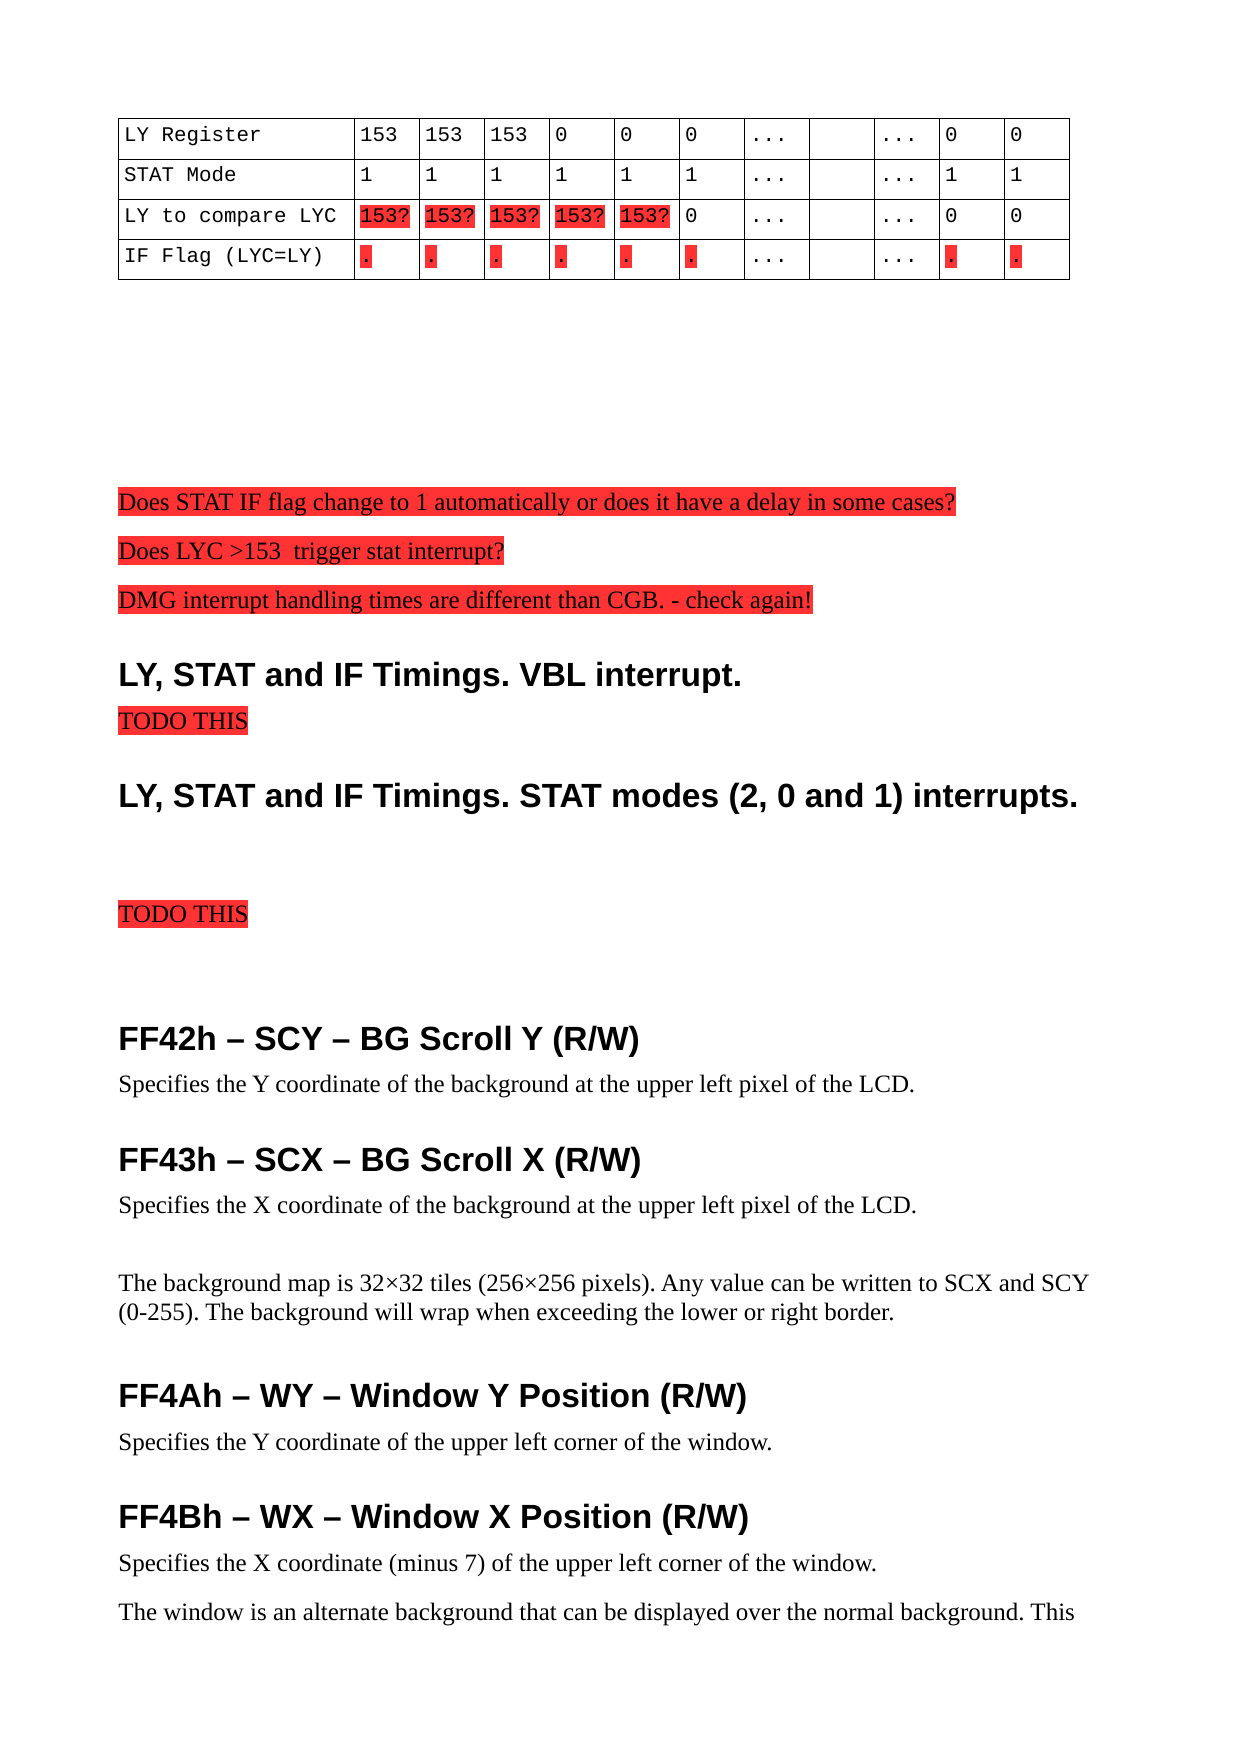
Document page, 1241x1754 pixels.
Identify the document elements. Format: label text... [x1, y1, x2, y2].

table_cell ... [745, 160, 809, 199]
table_cell 0 [940, 119, 1004, 158]
table_cell [810, 119, 874, 158]
table_cell 1 [485, 160, 549, 199]
table_cell ... [875, 160, 939, 199]
subtitle LY, STAT and IF Timings. VBL interrupt. [118, 655, 1122, 694]
table_cell 153 [485, 119, 549, 158]
table_cell [810, 200, 874, 239]
table_cell LY to compare LYC [119, 200, 354, 239]
table_cell 1 [680, 160, 744, 199]
table_cell 0 [680, 119, 744, 158]
table_cell . [1005, 240, 1069, 279]
table_cell LY Register [119, 119, 354, 158]
table_cell 0 [1005, 200, 1069, 239]
table_cell 153? [550, 200, 614, 239]
text The background map is 32×32 tiles (256×256 pixels). Any value can be written to SCX and SCY (0-255). The background will wrap when exceeding the lower or right border. [118, 1268, 1122, 1326]
table_cell 0 [1005, 119, 1069, 158]
text Specifies the X coordinate (minus 7) of the upper left corner of the window. [118, 1548, 1122, 1576]
text Specifies the Y coordinate of the upper left corner of the window. [118, 1427, 1122, 1455]
table_cell 1 [1005, 160, 1069, 199]
text TODO THIS [118, 706, 1122, 735]
subtitle LY, STAT and IF Timings. STAT modes (2, 0 and 1) interrupts. [118, 776, 1122, 815]
table_cell . [615, 240, 679, 279]
table_cell STAT Mode [119, 160, 354, 199]
table_cell 1 [420, 160, 484, 199]
table_cell . [550, 240, 614, 279]
table_cell 1 [550, 160, 614, 199]
table_cell 153 [420, 119, 484, 158]
text Does STAT IF flag change to 1 automatically or does it have a delay in some cases? [118, 487, 1122, 516]
table_cell ... [745, 200, 809, 239]
table_cell [810, 240, 874, 279]
table_cell . [355, 240, 419, 279]
table_cell 1 [940, 160, 1004, 199]
text TODO THIS [118, 899, 1122, 928]
table_cell 153? [355, 200, 419, 239]
table_cell . [485, 240, 549, 279]
text The window is an alternate background that can be displayed over the normal background. This [118, 1597, 1122, 1626]
table_cell 0 [615, 119, 679, 158]
table_cell ... [745, 240, 809, 279]
table_cell ... [875, 119, 939, 158]
text DMG interrupt handling times are different than CGB. - check again! [118, 585, 1122, 614]
table_cell ... [875, 240, 939, 279]
table_cell [810, 160, 874, 199]
table_cell IF Flag (LYC=LY) [119, 240, 354, 279]
table_cell 153? [615, 200, 679, 239]
text Specifies the Y coordinate of the background at the upper left pixel of the LCD. [118, 1069, 1122, 1098]
table_cell 153? [420, 200, 484, 239]
table_cell . [940, 240, 1004, 279]
table_cell 1 [355, 160, 419, 199]
text Specifies the X coordinate of the background at the upper left pixel of the LCD. [118, 1191, 1122, 1219]
table_cell 153 [355, 119, 419, 158]
table_cell . [420, 240, 484, 279]
subtitle FF43h – SCX – BG Scroll X (R/W) [118, 1139, 1122, 1178]
subtitle FF4Ah – WY – Window Y Position (R/W) [118, 1376, 1122, 1414]
table_cell 153? [485, 200, 549, 239]
table_cell 0 [550, 119, 614, 158]
table_cell 0 [680, 200, 744, 239]
table_cell ... [745, 119, 809, 158]
subtitle FF42h – SCY – BG Scroll Y (R/W) [118, 1018, 1122, 1057]
table_cell ... [875, 200, 939, 239]
table_cell 1 [615, 160, 679, 199]
subtitle FF4Bh – WX – Window X Position (R/W) [118, 1497, 1122, 1535]
table_cell 0 [940, 200, 1004, 239]
text Does LYC >153 trigger stat interrupt? [118, 536, 1122, 565]
table_cell . [680, 240, 744, 279]
